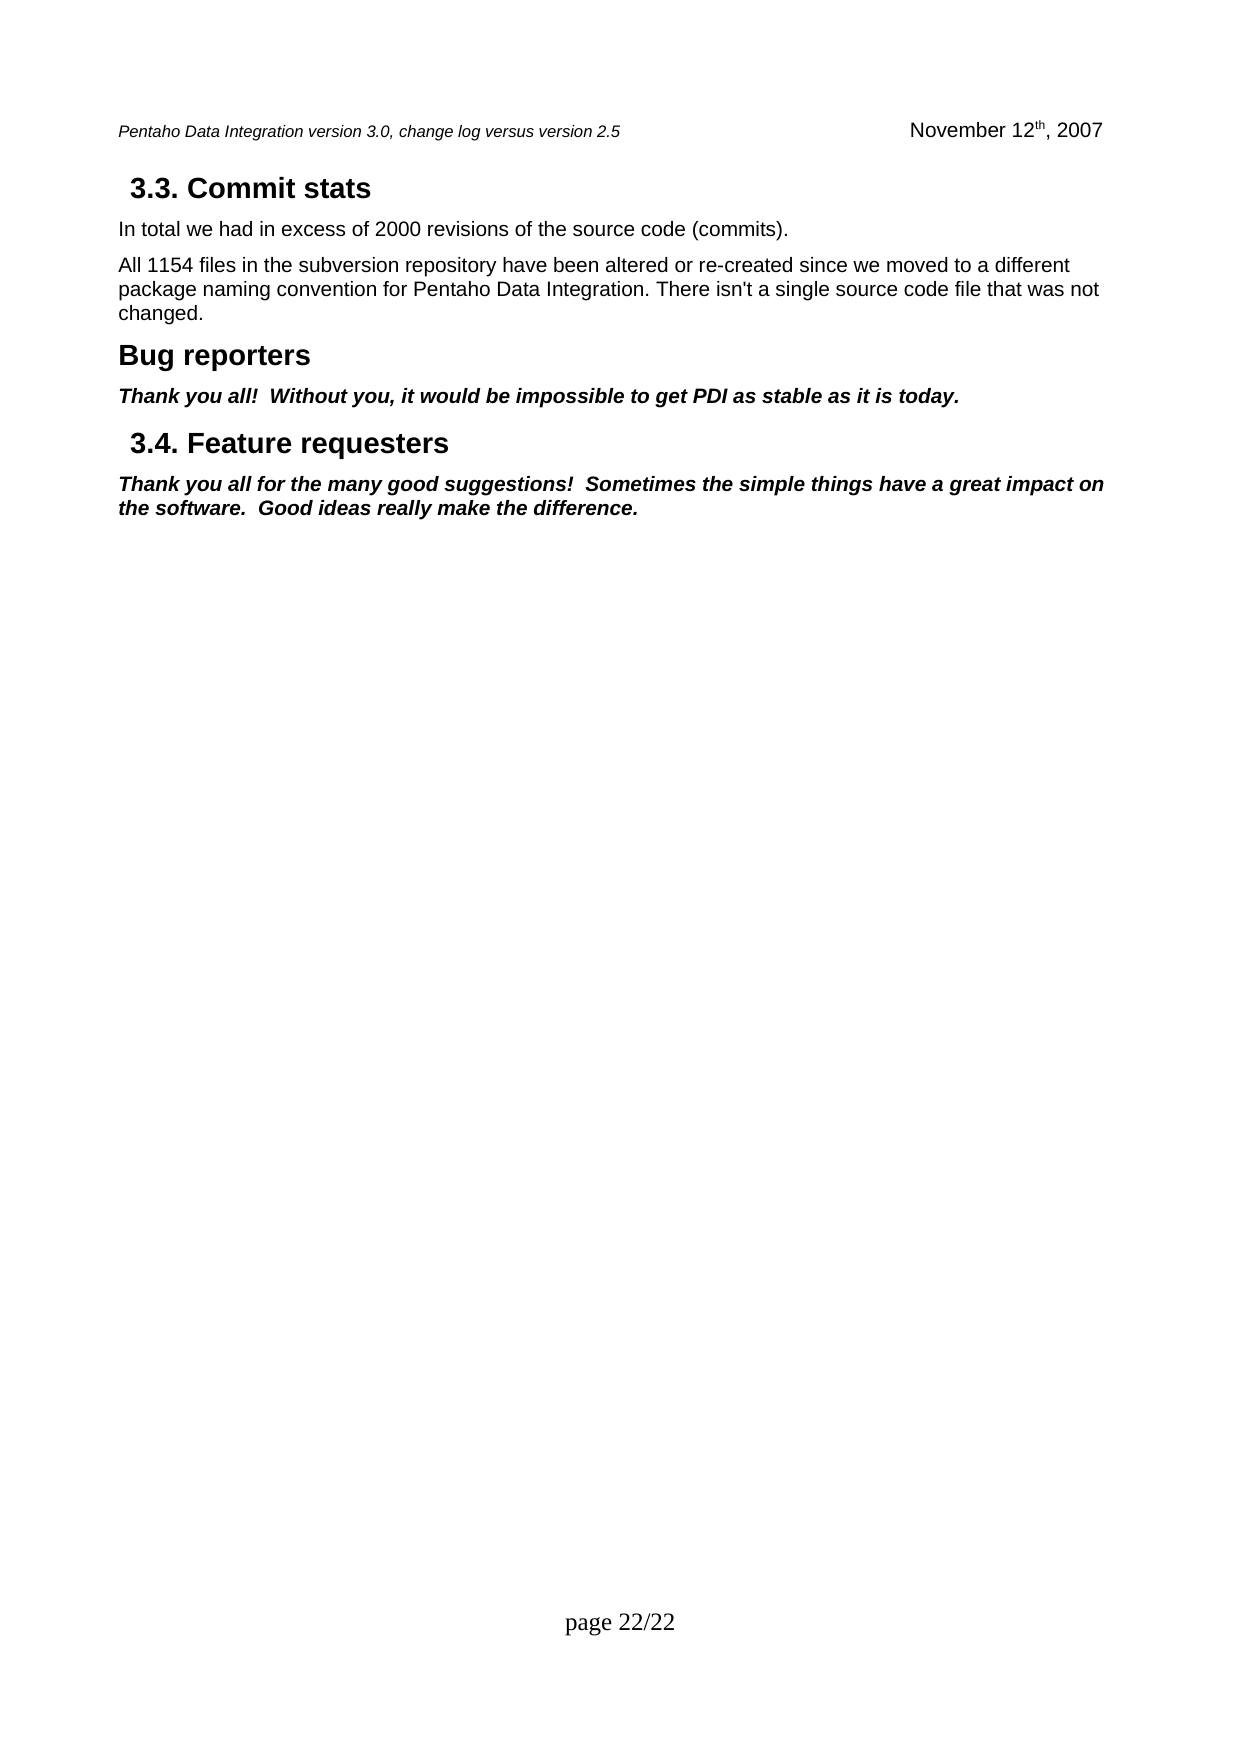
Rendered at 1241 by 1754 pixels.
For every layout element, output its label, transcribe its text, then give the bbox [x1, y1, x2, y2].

text Thank you all! Without you, it would be impossible to get PDI as stable as it is today. [118, 384, 1122, 408]
text Thank you all for the many good suggestions! Sometimes the simple things have a great impact on the software. Good ideas really make the difference. [118, 471, 1122, 519]
subtitle Feature requesters [130, 426, 1122, 460]
text All 1154 files in the subversion repository have been altered or re-created since we moved to a different package naming convention for Pentaho Data Integration. There isn't a single source code file that was not changed. [118, 253, 1122, 325]
text In total we had in excess of 2000 revisions of the source code (commits). [118, 217, 1122, 241]
text Bug reporters [118, 338, 1122, 371]
subtitle Commit stats [130, 172, 1122, 205]
